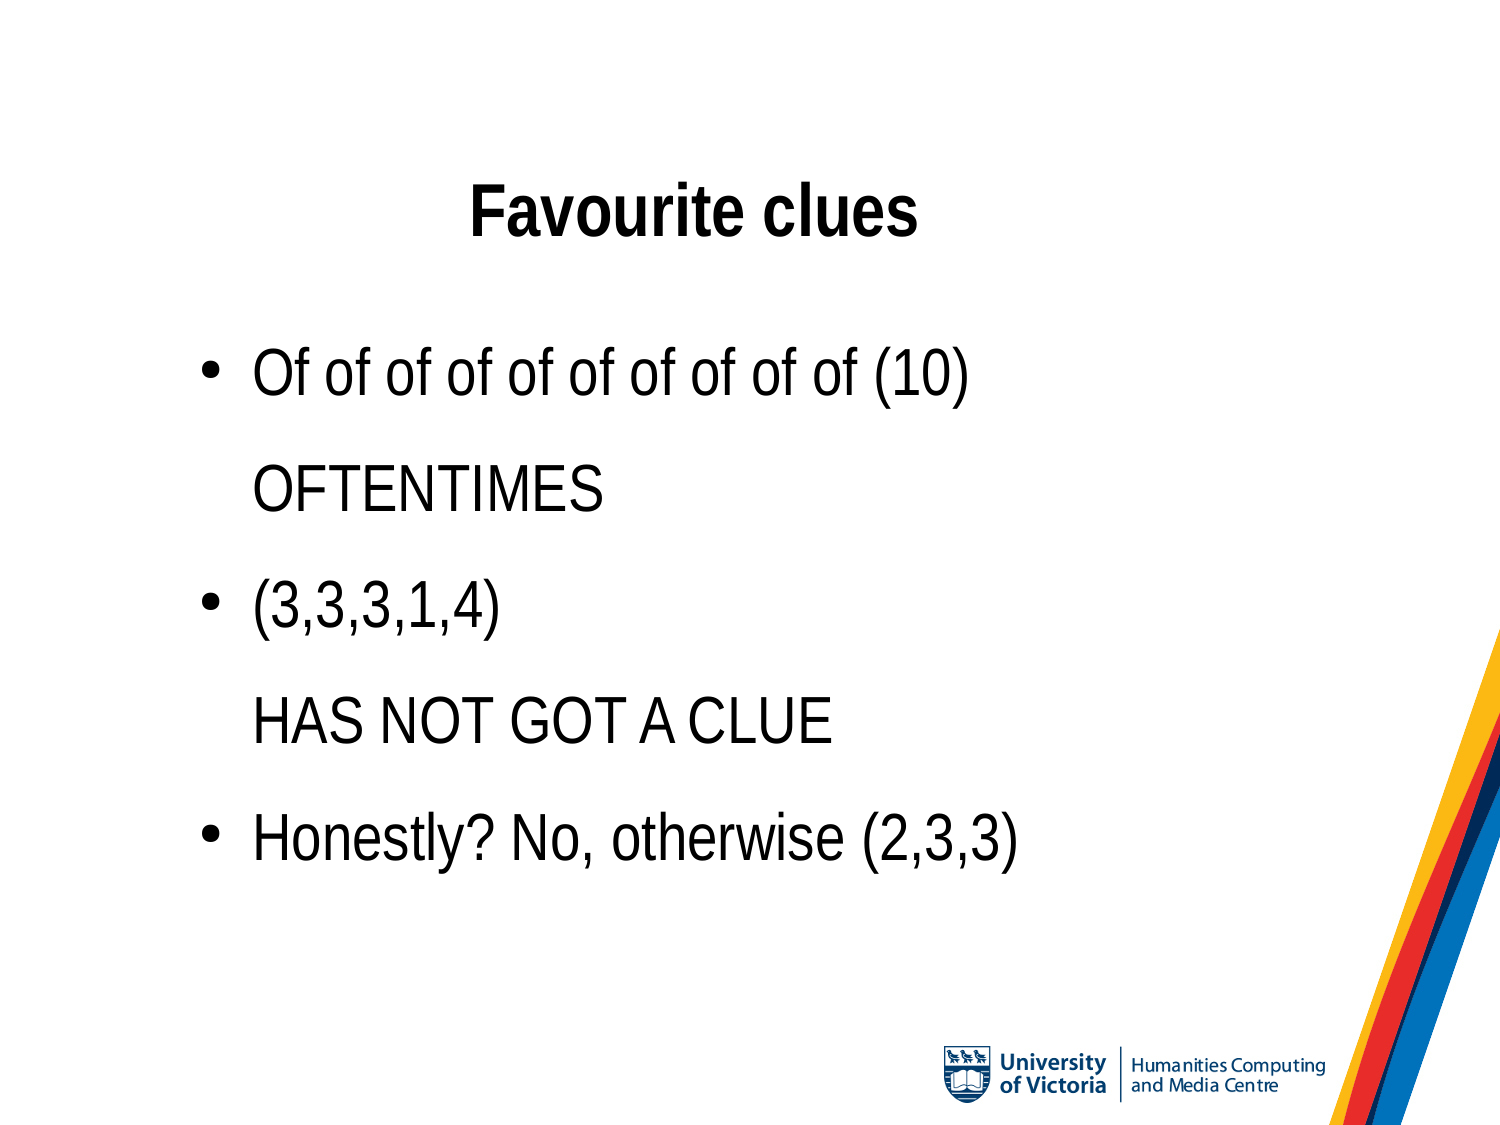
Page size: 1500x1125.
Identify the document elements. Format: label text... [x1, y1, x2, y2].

title Favourite clues [181, 115, 1209, 304]
picture [0, 0, 1500, 1125]
list Of of of of of of of of of of (10) OFTENTIMES (3,3,3,1,4) HAS NOT GOT A CLUE Honestly? No, otherwise (2,3,3) [181, 333, 1209, 1015]
